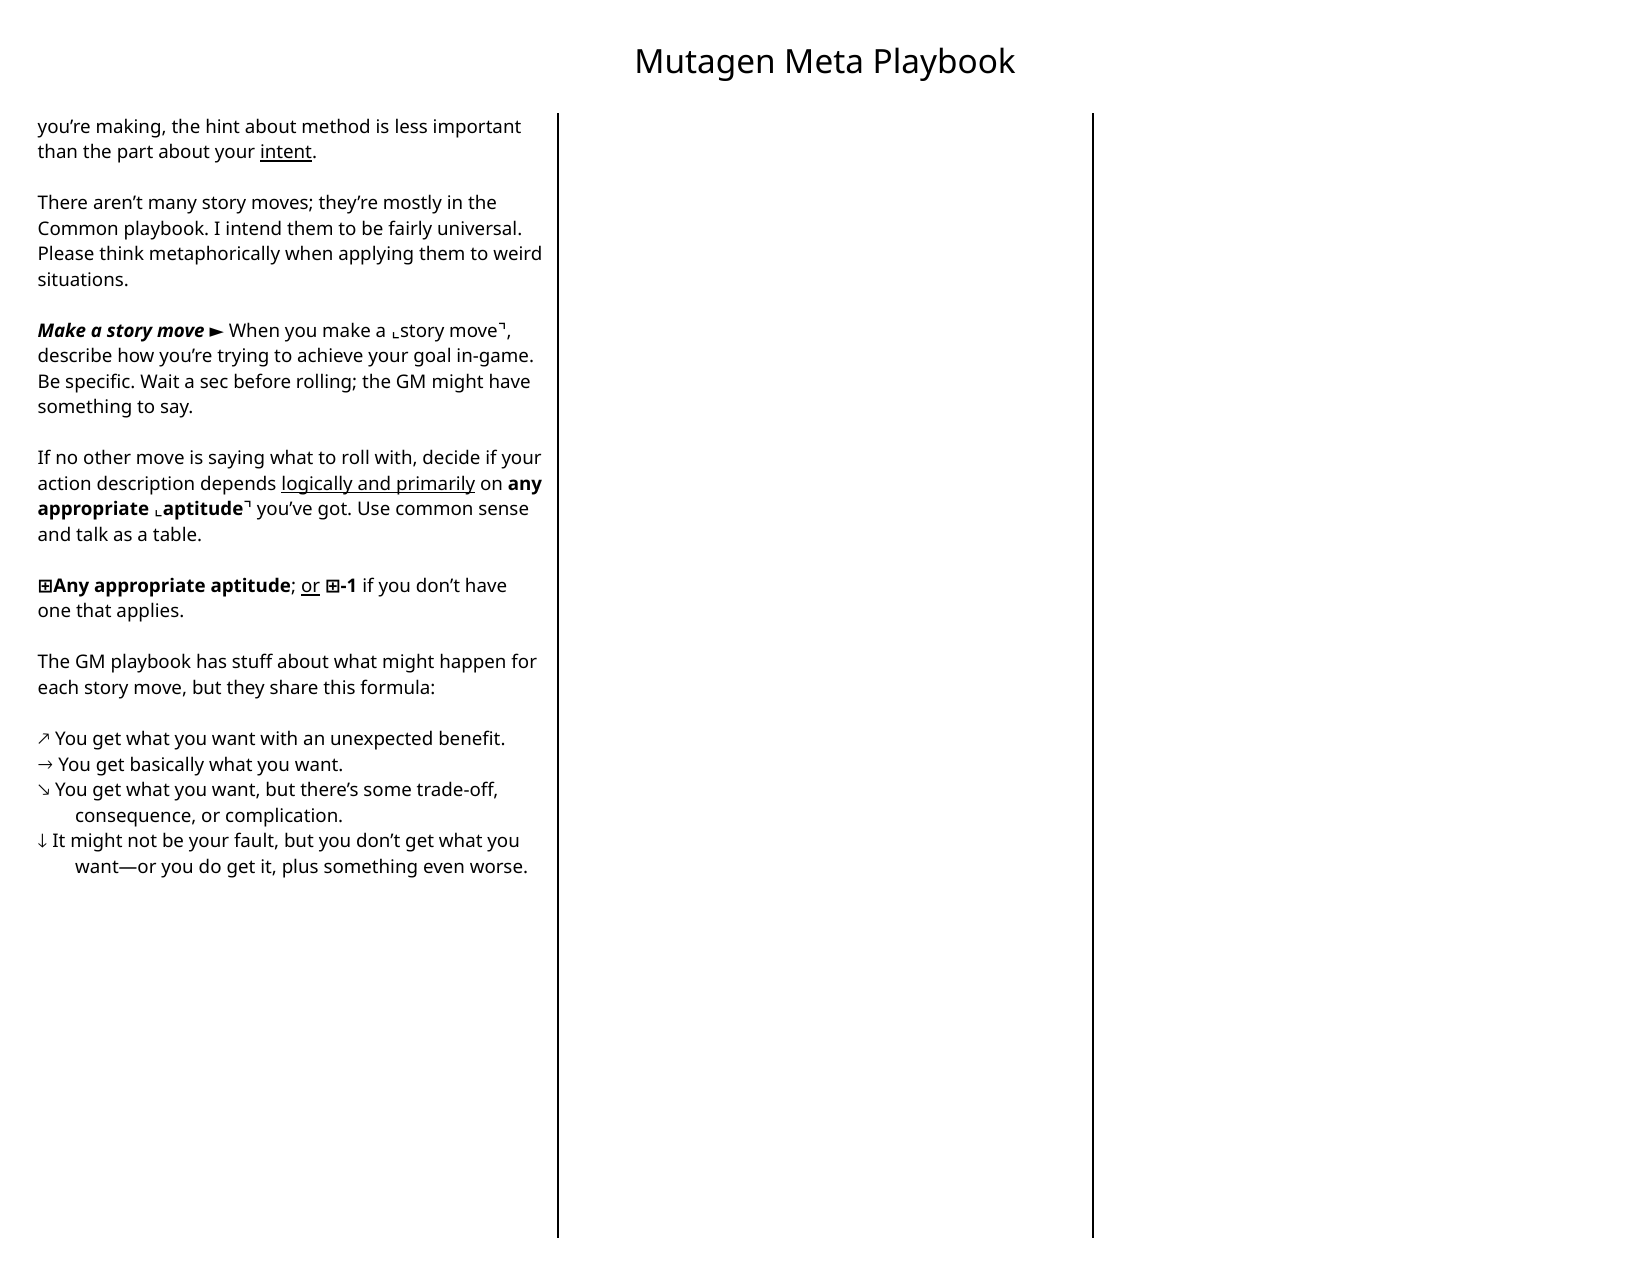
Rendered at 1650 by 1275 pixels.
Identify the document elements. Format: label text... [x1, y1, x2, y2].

text 🡓 It might not be your fault, but you don’t get what you want—or you do get it, plus something even worse. [37, 827, 542, 878]
text 🡒 You get basically what you want. [37, 751, 542, 776]
text The GM playbook has stuff about what might happen for each story move, but they share this formula: [37, 649, 542, 700]
text Make a story move ► When you make a ⌞story move⌝, describe how you’re trying to achieve your goal in-game. Be specific. Wait a sec before rolling; the GM might have something to say. [37, 317, 542, 419]
text you’re making, the hint about method is less important than the part about your intent. [37, 113, 542, 164]
text If no other move is saying what to roll with, decide if your action description depends logically and primarily on any appropriate ⌞aptitude⌝ you’ve got. Use common sense and talk as a table. [37, 445, 542, 547]
text 🡕 You get what you want with an unexpected benefit. [37, 725, 542, 751]
text 🡖 You get what you want, but there’s some trade-off, consequence, or complication. [37, 776, 542, 827]
text There aren’t many story moves; they’re mostly in the Common playbook. I intend them to be fairly universal. Please think metaphorically when applying them to weird situations. [37, 189, 542, 292]
text ⊞Any appropriate aptitude; or ⊞-1 if you don’t have one that applies. [37, 572, 542, 623]
